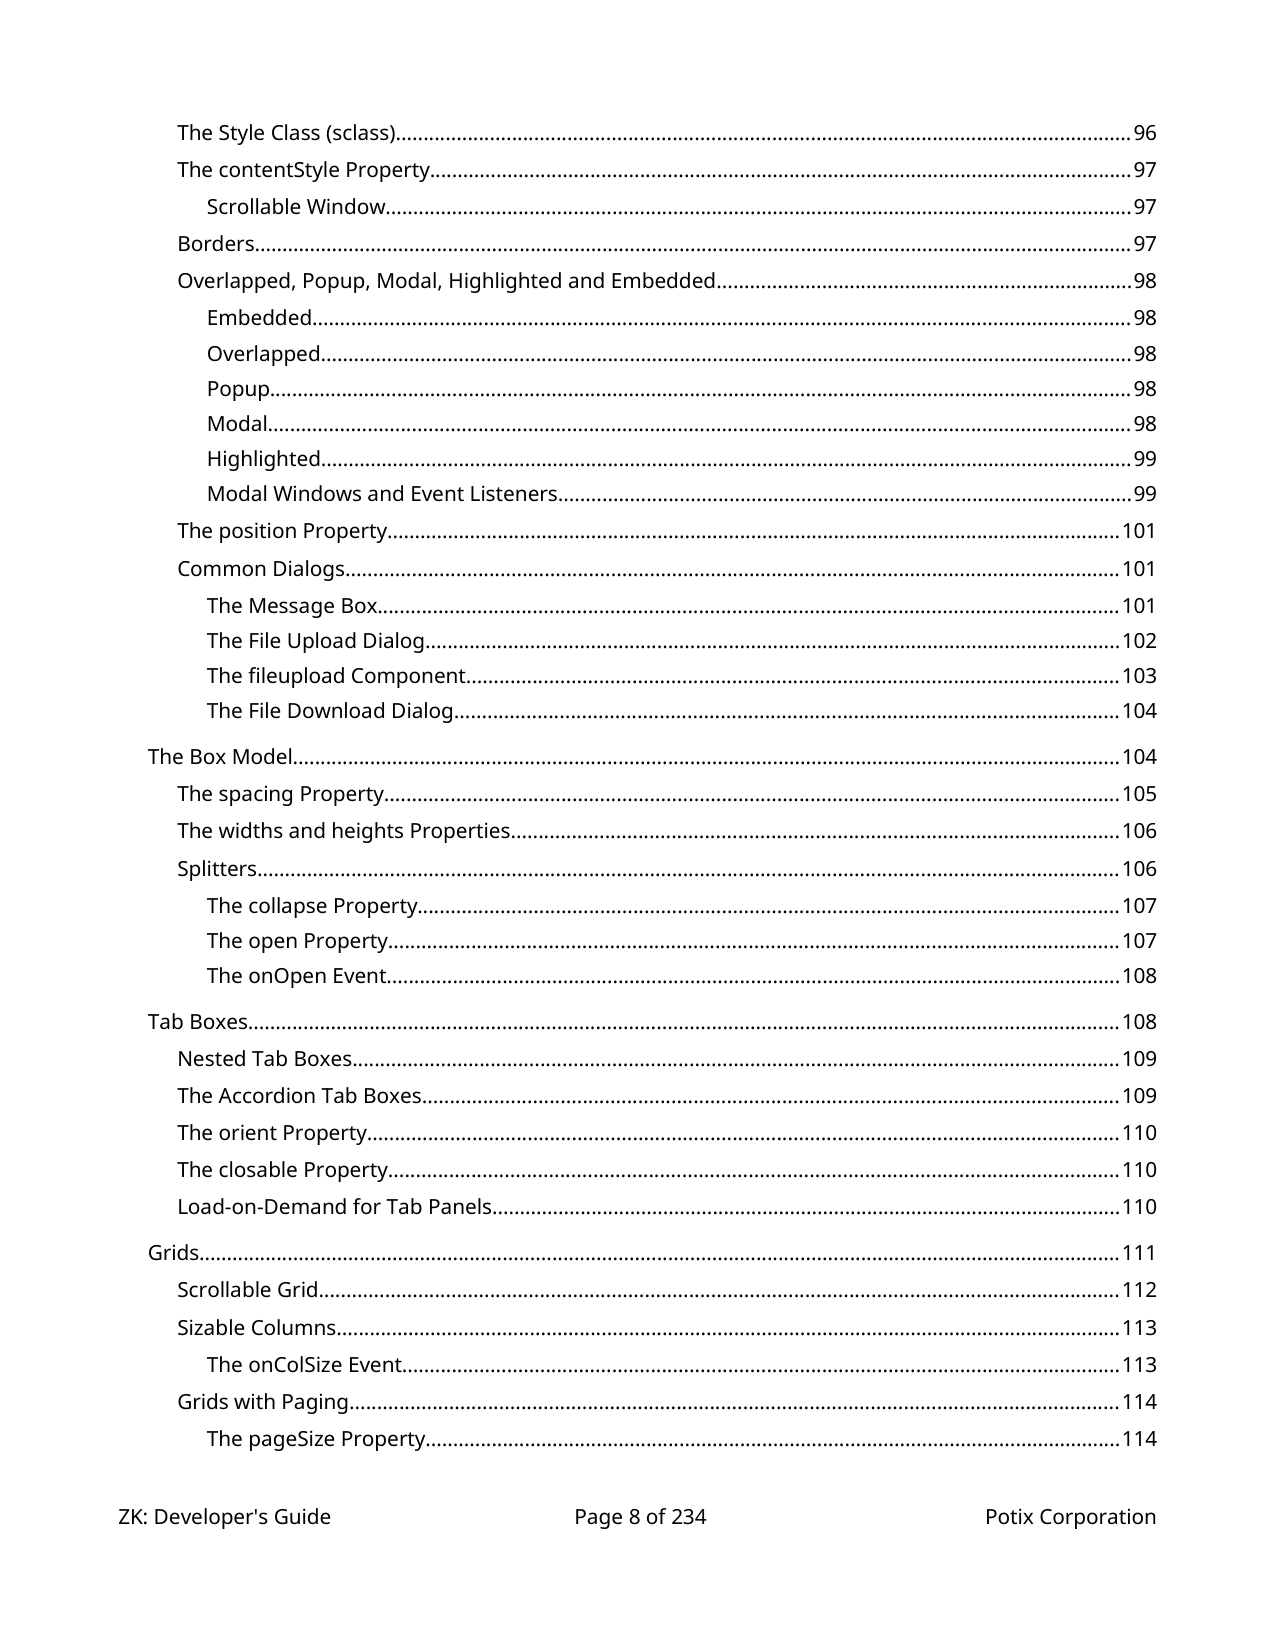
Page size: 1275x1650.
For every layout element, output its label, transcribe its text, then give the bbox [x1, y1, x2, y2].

text Scrollable Grid 112 [177, 1276, 1157, 1304]
text Scrollable Window 97 [207, 192, 1157, 221]
text Modal 98 [207, 409, 1157, 437]
text The onColSize Event 113 [207, 1350, 1157, 1378]
text Highlighted 99 [207, 444, 1157, 473]
text Tab Boxes 108 [148, 1007, 1157, 1035]
text The pageSize Property 114 [207, 1424, 1157, 1452]
text The fileupload Component 103 [207, 661, 1157, 689]
text The collapse Property 107 [207, 891, 1157, 919]
text The onOpen Event 108 [207, 961, 1157, 989]
text Popup 98 [207, 374, 1157, 402]
text Overlapped, Popup, Modal, Highlighted and Embedded 98 [177, 266, 1157, 295]
text Sizable Columns 113 [177, 1313, 1157, 1341]
text The open Property 107 [207, 926, 1157, 954]
text The contentStyle Property 97 [177, 155, 1157, 183]
text Splitters 106 [177, 854, 1157, 882]
text Grids with Paging 114 [177, 1387, 1157, 1415]
text The File Upload Dialog 102 [207, 626, 1157, 654]
text The position Property 101 [177, 517, 1157, 545]
text The spacing Property 105 [177, 779, 1157, 808]
text The orient Property 110 [177, 1118, 1157, 1147]
text Nested Tab Boxes 109 [177, 1044, 1157, 1072]
text The File Download Dialog 104 [207, 696, 1157, 725]
text The Message Box 101 [207, 591, 1157, 619]
text Grids 111 [148, 1238, 1157, 1267]
text Load-on-Demand for Tab Panels 110 [177, 1192, 1157, 1221]
text The Style Class (sclass) 96 [177, 118, 1157, 146]
text The Box Model 104 [148, 742, 1157, 771]
text Modal Windows and Event Listeners 99 [207, 479, 1157, 508]
text Borders 97 [177, 229, 1157, 258]
text Embedded 98 [207, 303, 1157, 332]
text Overlapped 98 [207, 339, 1157, 367]
text The Accordion Tab Boxes 109 [177, 1081, 1157, 1109]
text The widths and heights Properties 106 [177, 817, 1157, 845]
text Common Dialogs 101 [177, 554, 1157, 582]
text The closable Property 110 [177, 1155, 1157, 1184]
